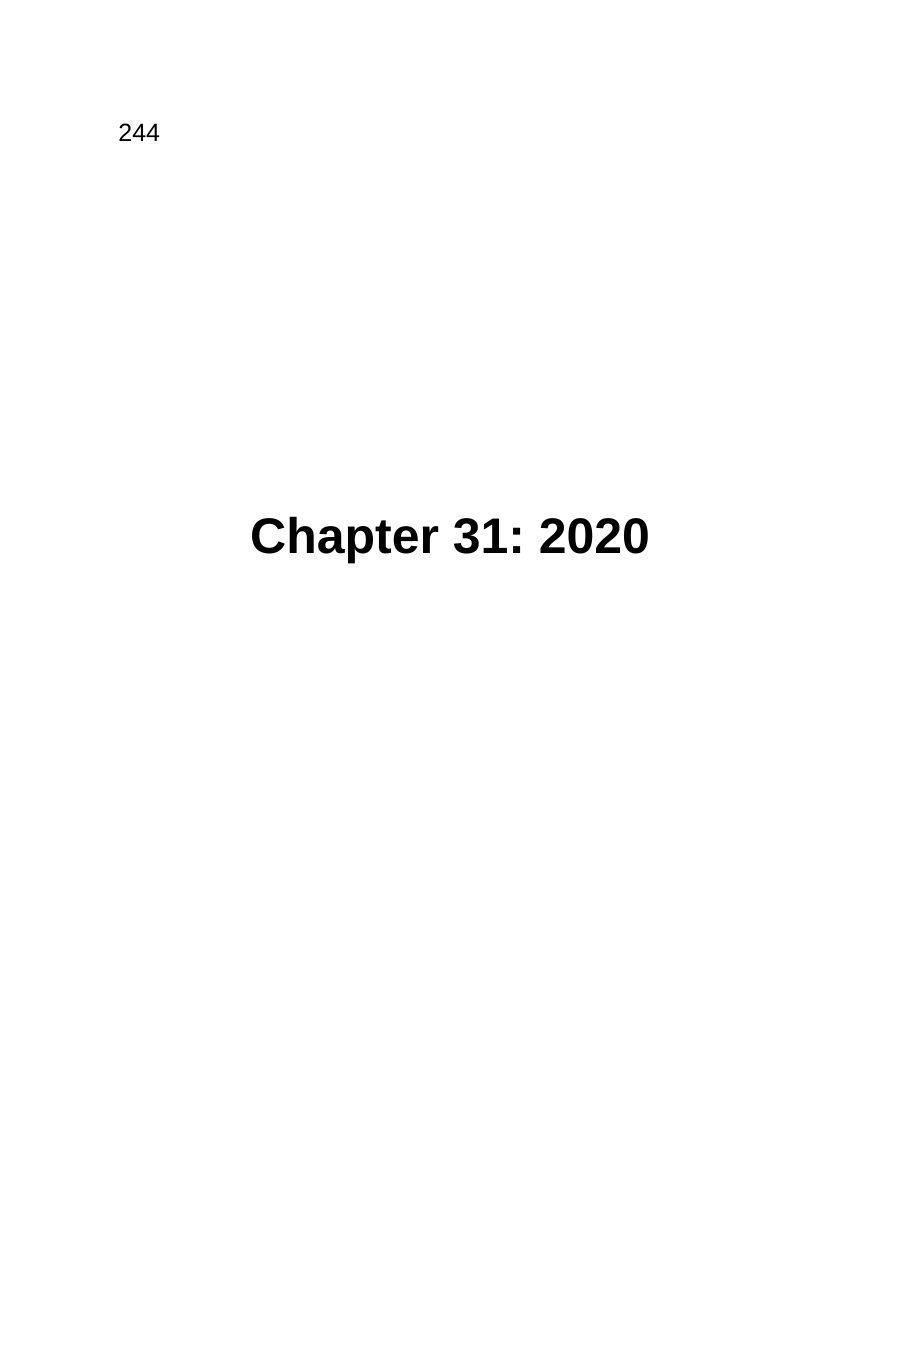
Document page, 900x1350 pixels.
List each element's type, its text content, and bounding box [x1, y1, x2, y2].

subtitle Chapter 31: 2020 [118, 507, 782, 564]
